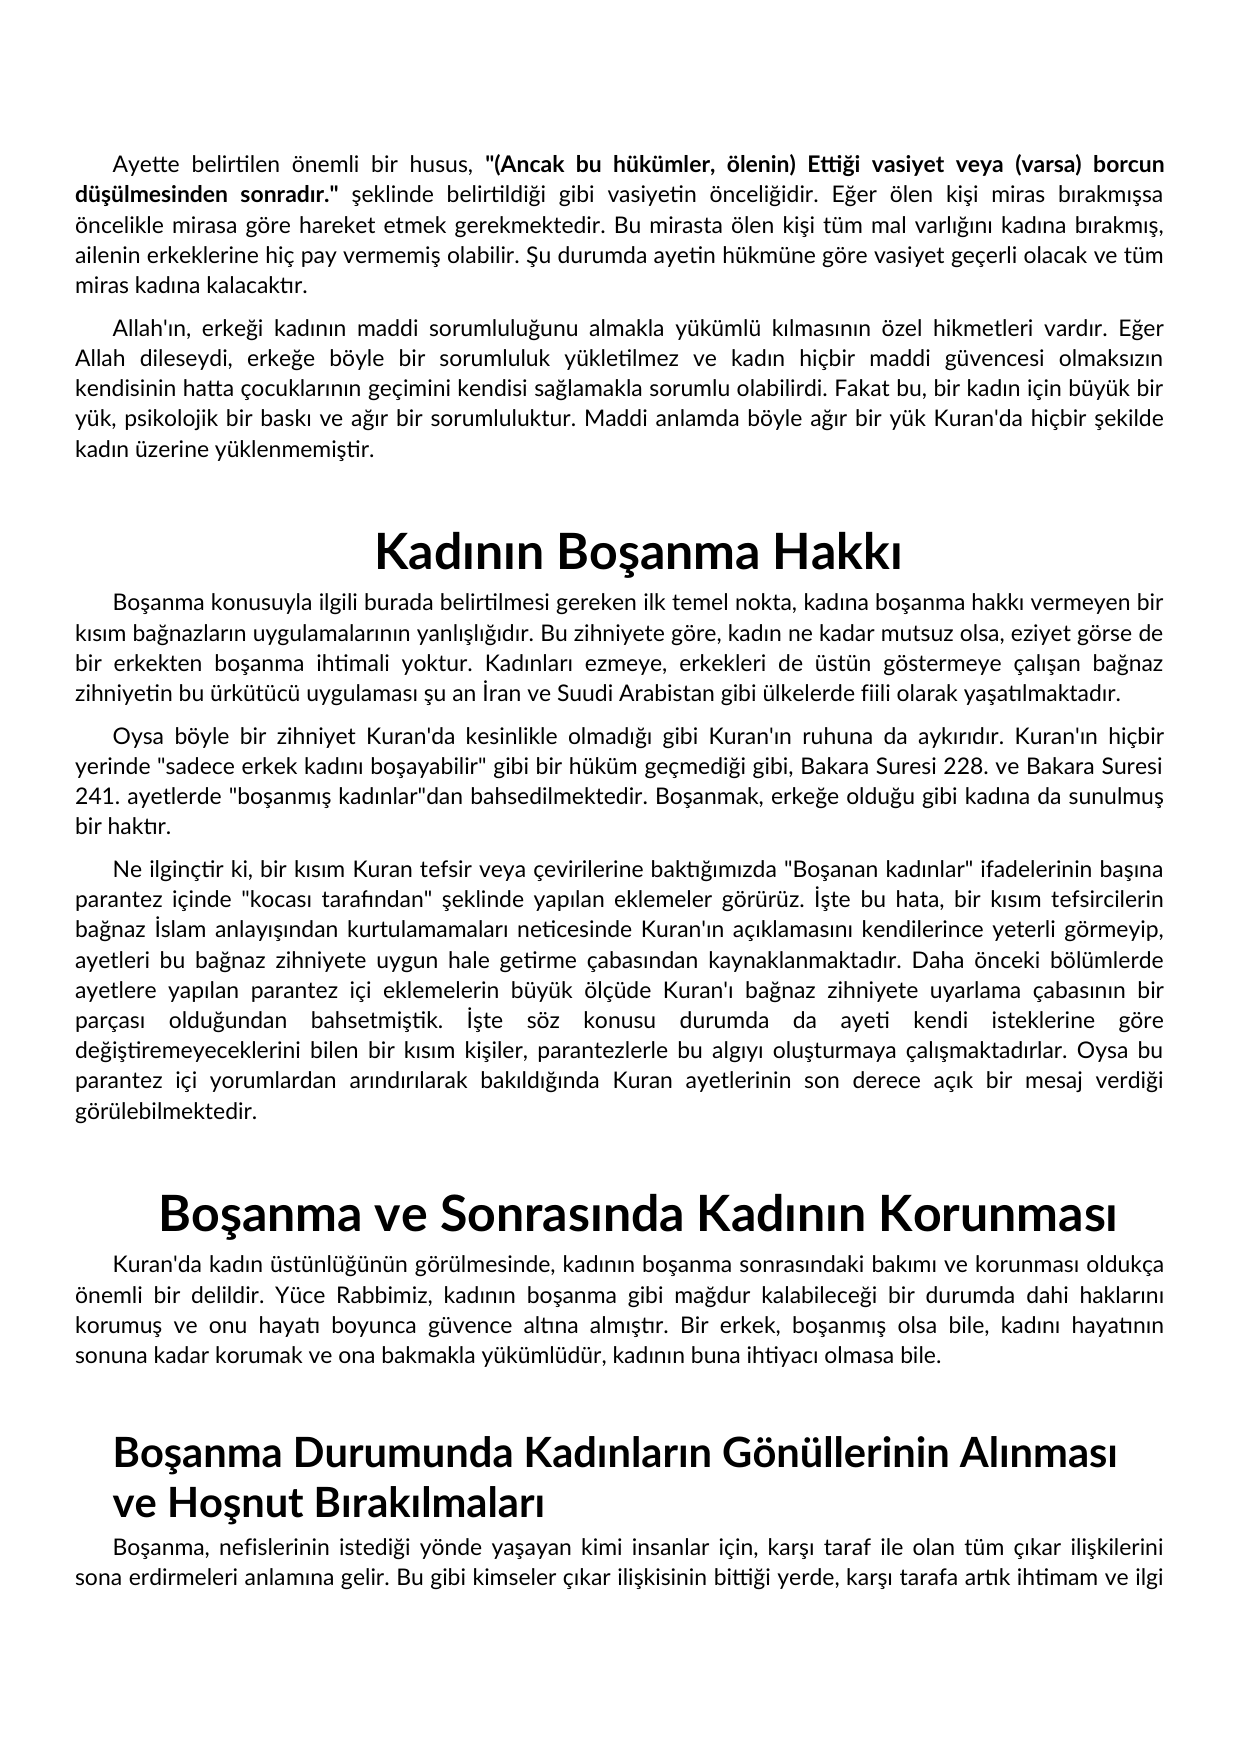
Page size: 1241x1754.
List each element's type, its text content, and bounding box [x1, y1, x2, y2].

text Boşanma konusuyla ilgili burada belirtilmesi gereken ilk temel nokta, kadına boşanma hakkı vermeyen bir kısım bağnazların uygulamalarının yanlışlığıdır. Bu zihniyete göre, kadın ne kadar mutsuz olsa, eziyet görse de bir erkekten boşanma ihtimali yoktur. Kadınları ezmeye, erkekleri de üstün göstermeye çalışan bağnaz zihniyetin bu ürkütücü uygulaması şu an İran ve Suudi Arabistan gibi ülkelerde fiili olarak yaşatılmaktadır. [75, 588, 1165, 706]
subtitle Boşanma ve Sonrasında Kadının Korunması [112, 1182, 1165, 1242]
text Ne ilginçtir ki, bir kısım Kuran tefsir veya çevirilerine baktığımızda "Boşanan kadınlar" ifadelerinin başına parantez içinde "kocası tarafından" şeklinde yapılan eklemeler görürüz. İşte bu hata, bir kısım tefsircilerin bağnaz İslam anlayışından kurtulamamaları neticesinde Kuran'ın açıklamasını kendilerince yeterli görmeyip, ayetleri bu bağnaz zihniyete uygun hale getirme çabasından kaynaklanmaktadır. Daha önceki bölümlerde ayetlere yapılan parantez içi eklemelerin büyük ölçüde Kuran'ı bağnaz zihniyete uyarlama çabasının bir parçası olduğundan bahsetmiştik. İşte söz konusu durumda da ayeti kendi isteklerine göre değiştiremeyeceklerini bilen bir kısım kişiler, parantezlerle bu algıyı oluşturmaya çalışmaktadırlar. Oysa bu parantez içi yorumlardan arındırılarak bakıldığında Kuran ayetlerinin son derece açık bir mesaj verdiği görülebilmektedir. [75, 855, 1165, 1124]
subtitle Boşanma Durumunda Kadınların Gönüllerinin Alınması ve Hoşnut Bırakılmaları [112, 1426, 1165, 1526]
text Ayette belirtilen önemli bir husus, "(Ancak bu hükümler, ölenin) Ettiği vasiyet veya (varsa) borcun düşülmesinden sonradır." şeklinde belirtildiği gibi vasiyetin önceliğidir. Eğer ölen kişi miras bırakmışsa öncelikle mirasa göre hareket etmek gerekmektedir. Bu mirasta ölen kişi tüm mal varlığını kadına bırakmış, ailenin erkeklerine hiç pay vermemiş olabilir. Şu durumda ayetin hükmüne göre vasiyet geçerli olacak ve tüm miras kadına kalacaktır. [75, 150, 1165, 298]
subtitle Kadının Boşanma Hakkı [112, 520, 1165, 580]
text Kuran'da kadın üstünlüğünün görülmesinde, kadının boşanma sonrasındaki bakımı ve korunması oldukça önemli bir delildir. Yüce Rabbimiz, kadının boşanma gibi mağdur kalabileceği bir durumda dahi haklarını korumuş ve onu hayatı boyunca güvence altına almıştır. Bir erkek, boşanmış olsa bile, kadını hayatının sonuna kadar korumak ve ona bakmakla yükümlüdür, kadının buna ihtiyacı olmasa bile. [75, 1250, 1165, 1368]
text Boşanma, nefislerinin istediği yönde yaşayan kimi insanlar için, karşı taraf ile olan tüm çıkar ilişkilerini sona erdirmeleri anlamına gelir. Bu gibi kimseler çıkar ilişkisinin bittiği yerde, karşı tarafa artık ihtimam ve ilgi [75, 1532, 1165, 1590]
text Oysa böyle bir zihniyet Kuran'da kesinlikle olmadığı gibi Kuran'ın ruhuna da aykırıdır. Kuran'ın hiçbir yerinde "sadece erkek kadını boşayabilir" gibi bir hüküm geçmediği gibi, Bakara Suresi 228. ve Bakara Suresi 241. ayetlerde "boşanmış kadınlar"dan bahsedilmektedir. Boşanmak, erkeğe olduğu gibi kadına da sunulmuş bir haktır. [75, 721, 1165, 839]
text Allah'ın, erkeği kadının maddi sorumluluğunu almakla yükümlü kılmasının özel hikmetleri vardır. Eğer Allah dileseydi, erkeğe böyle bir sorumluluk yükletilmez ve kadın hiçbir maddi güvencesi olmaksızın kendisinin hatta çocuklarının geçimini kendisi sağlamakla sorumlu olabilirdi. Fakat bu, bir kadın için büyük bir yük, psikolojik bir baskı ve ağır bir sorumluluktur. Maddi anlamda böyle ağır bir yük Kuran'da hiçbir şekilde kadın üzerine yüklenmemiştir. [75, 313, 1165, 462]
